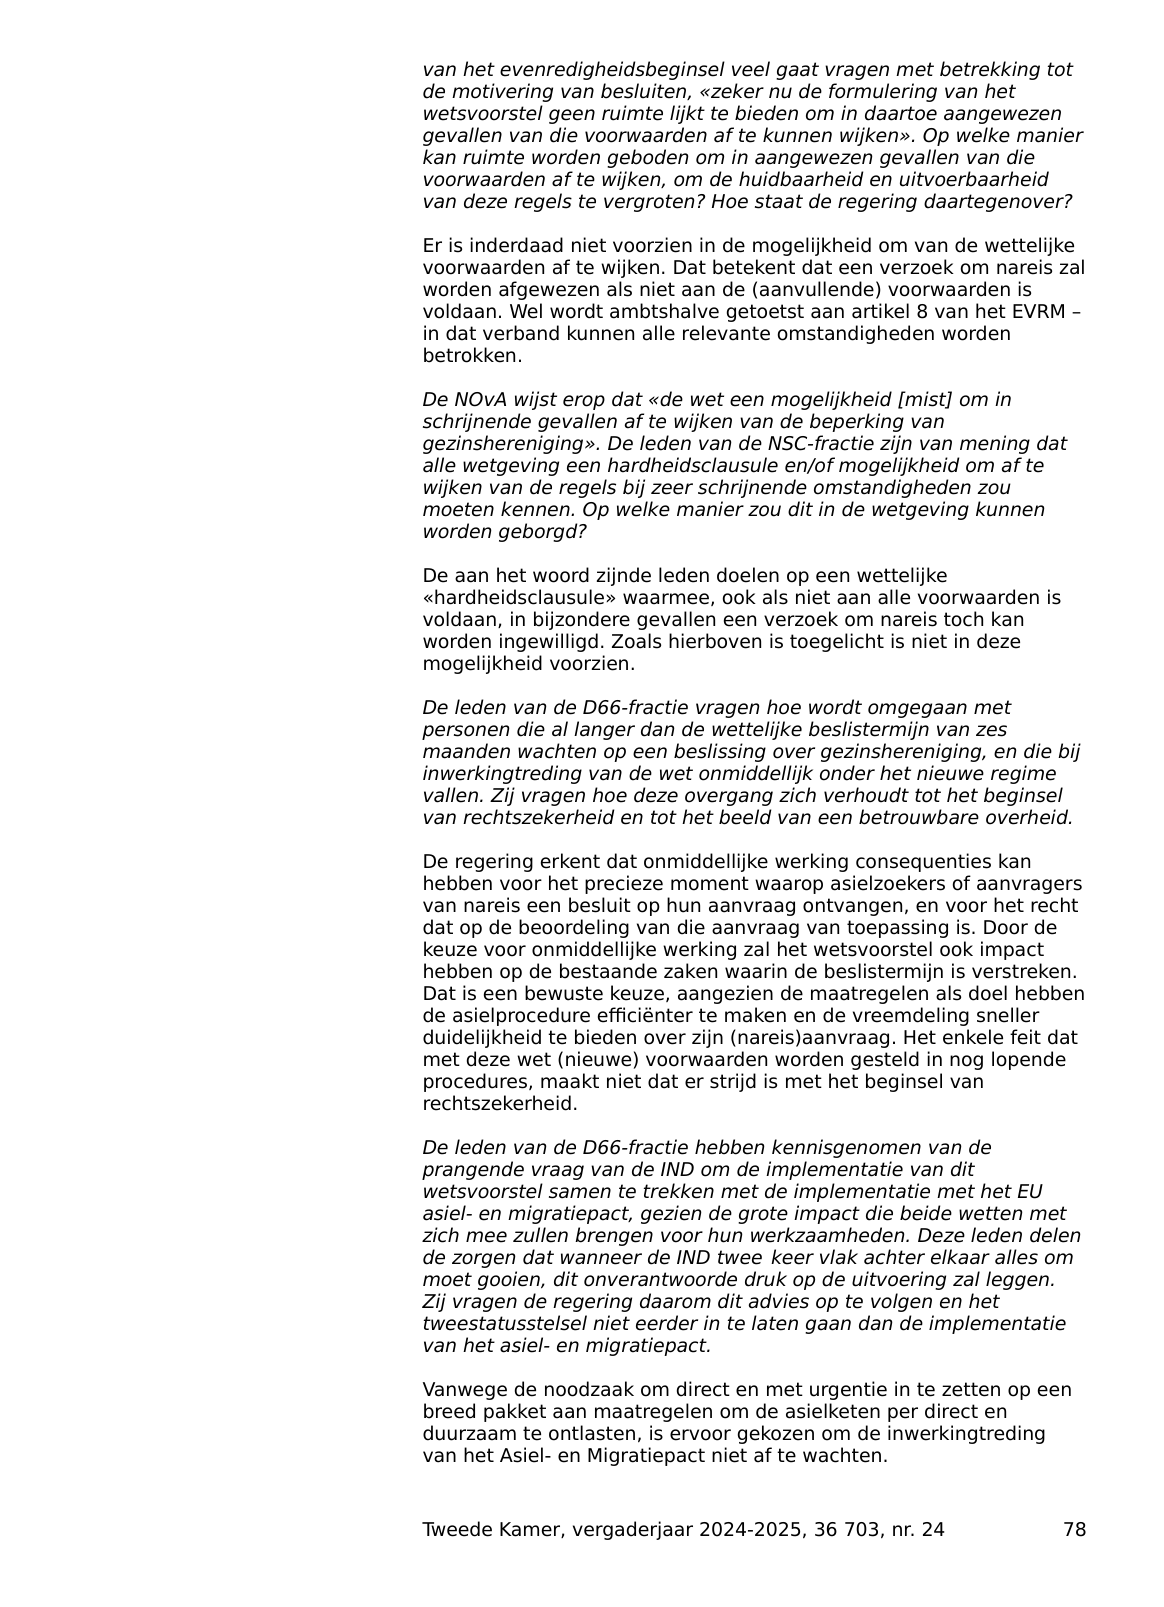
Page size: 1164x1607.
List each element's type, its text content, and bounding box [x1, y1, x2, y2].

text De NOvA wijst erop dat «de wet een mogelijkheid [mist] om in schrijnende gevallen af te wijken van de beperking van gezinshereniging». De leden van de NSC-fractie zijn van mening dat alle wetgeving een hardheidsclausule en/of mogelijkheid om af te wijken van de regels bij zeer schrijnende omstandigheden zou moeten kennen. Op welke manier zou dit in de wetgeving kunnen worden geborgd? [422, 389, 1087, 543]
text De leden van de D66-fractie hebben kennisgenomen van de prangende vraag van de IND om de implementatie van dit wetsvoorstel samen te trekken met de implementatie met het EU asiel- en migratiepact, gezien de grote impact die beide wetten met zich mee zullen brengen voor hun werkzaamheden. Deze leden delen de zorgen dat wanneer de IND twee keer vlak achter elkaar alles om moet gooien, dit onverantwoorde druk op de uitvoering zal leggen. Zij vragen de regering daarom dit advies op te volgen en het tweestatusstelsel niet eerder in te laten gaan dan de implementatie van het asiel- en migratiepact. [422, 1137, 1087, 1357]
text van het evenredigheidsbeginsel veel gaat vragen met betrekking tot de motivering van besluiten, «zeker nu de formulering van het wetsvoorstel geen ruimte lijkt te bieden om in daartoe aangewezen gevallen van die voorwaarden af te kunnen wijken». Op welke manier kan ruimte worden geboden om in aangewezen gevallen van die voorwaarden af te wijken, om de huidbaarheid en uitvoerbaarheid van deze regels te vergroten? Hoe staat de regering daartegenover? [422, 59, 1087, 213]
text Vanwege de noodzaak om direct en met urgentie in te zetten op een breed pakket aan maatregelen om de asielketen per direct en duurzaam te ontlasten, is ervoor gekozen om de inwerkingtreding van het Asiel- en Migratiepact niet af te wachten. [422, 1379, 1087, 1467]
text De regering erkent dat onmiddellijke werking consequenties kan hebben voor het precieze moment waarop asielzoekers of aanvragers van nareis een besluit op hun aanvraag ontvangen, en voor het recht dat op de beoordeling van die aanvraag van toepassing is. Door de keuze voor onmiddellijke werking zal het wetsvoorstel ook impact hebben op de bestaande zaken waarin de beslistermijn is verstreken. Dat is een bewuste keuze, aangezien de maatregelen als doel hebben de asielprocedure efficiënter te maken en de vreemdeling sneller duidelijkheid te bieden over zijn (nareis)aanvraag. Het enkele feit dat met deze wet (nieuwe) voorwaarden worden gesteld in nog lopende procedures, maakt niet dat er strijd is met het beginsel van rechtszekerheid. [422, 851, 1087, 1115]
text De aan het woord zijnde leden doelen op een wettelijke «hardheidsclausule» waarmee, ook als niet aan alle voorwaarden is voldaan, in bijzondere gevallen een verzoek om nareis toch kan worden ingewilligd. Zoals hierboven is toegelicht is niet in deze mogelijkheid voorzien. [422, 565, 1087, 675]
text De leden van de D66-fractie vragen hoe wordt omgegaan met personen die al langer dan de wettelijke beslistermijn van zes maanden wachten op een beslissing over gezinshereniging, en die bij inwerkingtreding van de wet onmiddellijk onder het nieuwe regime vallen. Zij vragen hoe deze overgang zich verhoudt tot het beginsel van rechtszekerheid en tot het beeld van een betrouwbare overheid. [422, 697, 1087, 829]
text Er is inderdaad niet voorzien in de mogelijkheid om van de wettelijke voorwaarden af te wijken. Dat betekent dat een verzoek om nareis zal worden afgewezen als niet aan de (aanvullende) voorwaarden is voldaan. Wel wordt ambtshalve getoetst aan artikel 8 van het EVRM – in dat verband kunnen alle relevante omstandigheden worden betrokken. [422, 235, 1087, 367]
